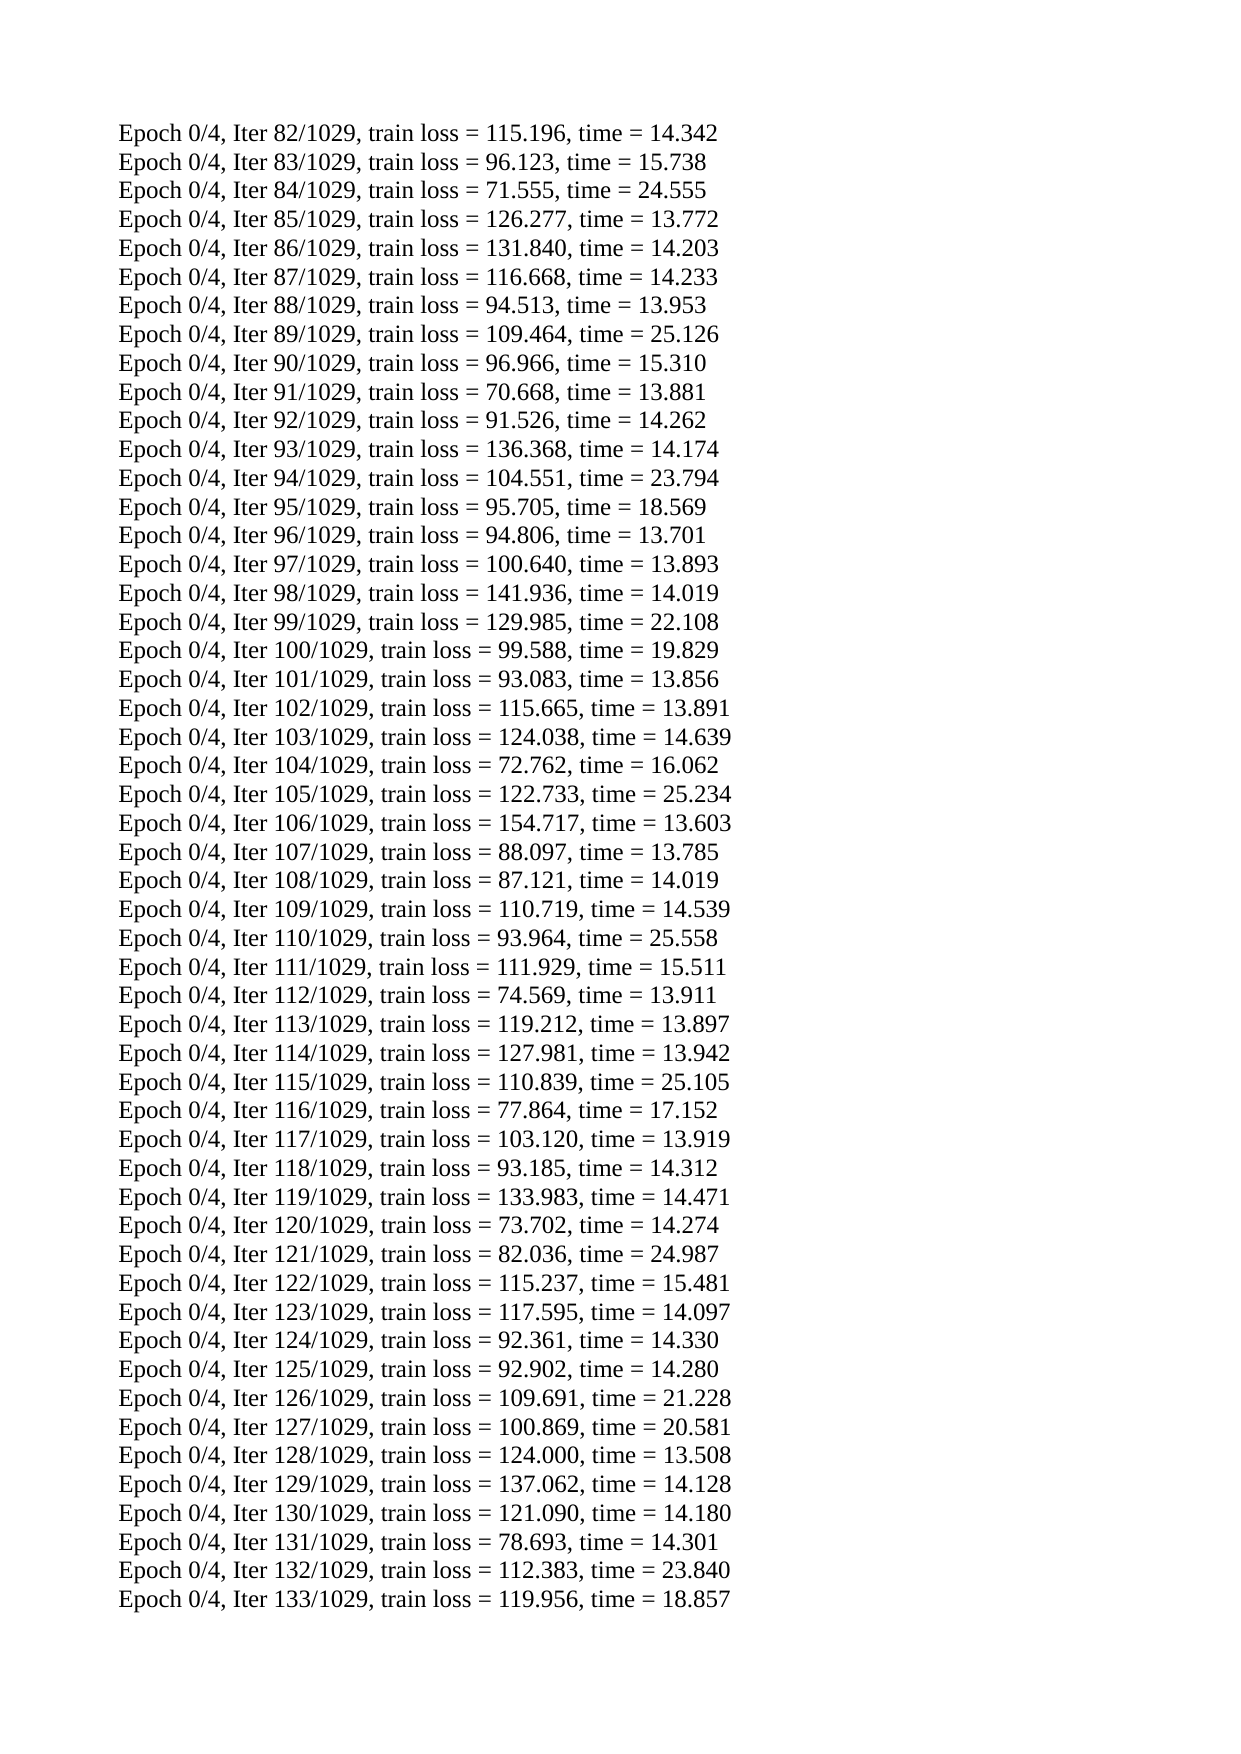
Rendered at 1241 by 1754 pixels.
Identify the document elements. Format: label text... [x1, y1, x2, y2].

text Epoch 0/4, Iter 97/1029, train loss = 100.640, time = 13.893 [118, 549, 1122, 578]
text Epoch 0/4, Iter 127/1029, train loss = 100.869, time = 20.581 [118, 1412, 1122, 1441]
text Epoch 0/4, Iter 96/1029, train loss = 94.806, time = 13.701 [118, 521, 1122, 549]
text Epoch 0/4, Iter 121/1029, train loss = 82.036, time = 24.987 [118, 1239, 1122, 1268]
text Epoch 0/4, Iter 113/1029, train loss = 119.212, time = 13.897 [118, 1009, 1122, 1038]
text Epoch 0/4, Iter 124/1029, train loss = 92.361, time = 14.330 [118, 1326, 1122, 1354]
text Epoch 0/4, Iter 82/1029, train loss = 115.196, time = 14.342 [118, 118, 1122, 147]
text Epoch 0/4, Iter 128/1029, train loss = 124.000, time = 13.508 [118, 1441, 1122, 1469]
text Epoch 0/4, Iter 122/1029, train loss = 115.237, time = 15.481 [118, 1268, 1122, 1297]
text Epoch 0/4, Iter 103/1029, train loss = 124.038, time = 14.639 [118, 722, 1122, 751]
text Epoch 0/4, Iter 110/1029, train loss = 93.964, time = 25.558 [118, 923, 1122, 952]
text Epoch 0/4, Iter 126/1029, train loss = 109.691, time = 21.228 [118, 1383, 1122, 1412]
text Epoch 0/4, Iter 98/1029, train loss = 141.936, time = 14.019 [118, 578, 1122, 607]
text Epoch 0/4, Iter 119/1029, train loss = 133.983, time = 14.471 [118, 1182, 1122, 1211]
text Epoch 0/4, Iter 115/1029, train loss = 110.839, time = 25.105 [118, 1067, 1122, 1096]
text Epoch 0/4, Iter 90/1029, train loss = 96.966, time = 15.310 [118, 348, 1122, 377]
text Epoch 0/4, Iter 99/1029, train loss = 129.985, time = 22.108 [118, 607, 1122, 636]
text Epoch 0/4, Iter 116/1029, train loss = 77.864, time = 17.152 [118, 1096, 1122, 1124]
text Epoch 0/4, Iter 109/1029, train loss = 110.719, time = 14.539 [118, 894, 1122, 923]
text Epoch 0/4, Iter 133/1029, train loss = 119.956, time = 18.857 [118, 1584, 1122, 1613]
text Epoch 0/4, Iter 102/1029, train loss = 115.665, time = 13.891 [118, 693, 1122, 722]
text Epoch 0/4, Iter 125/1029, train loss = 92.902, time = 14.280 [118, 1354, 1122, 1383]
text Epoch 0/4, Iter 89/1029, train loss = 109.464, time = 25.126 [118, 319, 1122, 348]
text Epoch 0/4, Iter 87/1029, train loss = 116.668, time = 14.233 [118, 262, 1122, 291]
text Epoch 0/4, Iter 112/1029, train loss = 74.569, time = 13.911 [118, 981, 1122, 1009]
text Epoch 0/4, Iter 118/1029, train loss = 93.185, time = 14.312 [118, 1153, 1122, 1182]
text Epoch 0/4, Iter 132/1029, train loss = 112.383, time = 23.840 [118, 1556, 1122, 1584]
text Epoch 0/4, Iter 106/1029, train loss = 154.717, time = 13.603 [118, 808, 1122, 837]
text Epoch 0/4, Iter 108/1029, train loss = 87.121, time = 14.019 [118, 866, 1122, 894]
text Epoch 0/4, Iter 131/1029, train loss = 78.693, time = 14.301 [118, 1527, 1122, 1556]
text Epoch 0/4, Iter 100/1029, train loss = 99.588, time = 19.829 [118, 636, 1122, 664]
text Epoch 0/4, Iter 107/1029, train loss = 88.097, time = 13.785 [118, 837, 1122, 866]
text Epoch 0/4, Iter 84/1029, train loss = 71.555, time = 24.555 [118, 176, 1122, 204]
text Epoch 0/4, Iter 101/1029, train loss = 93.083, time = 13.856 [118, 664, 1122, 693]
text Epoch 0/4, Iter 91/1029, train loss = 70.668, time = 13.881 [118, 377, 1122, 406]
text Epoch 0/4, Iter 130/1029, train loss = 121.090, time = 14.180 [118, 1498, 1122, 1527]
text Epoch 0/4, Iter 129/1029, train loss = 137.062, time = 14.128 [118, 1469, 1122, 1498]
text Epoch 0/4, Iter 123/1029, train loss = 117.595, time = 14.097 [118, 1297, 1122, 1326]
text Epoch 0/4, Iter 83/1029, train loss = 96.123, time = 15.738 [118, 147, 1122, 176]
text Epoch 0/4, Iter 111/1029, train loss = 111.929, time = 15.511 [118, 952, 1122, 981]
text Epoch 0/4, Iter 120/1029, train loss = 73.702, time = 14.274 [118, 1211, 1122, 1239]
text Epoch 0/4, Iter 117/1029, train loss = 103.120, time = 13.919 [118, 1124, 1122, 1153]
text Epoch 0/4, Iter 86/1029, train loss = 131.840, time = 14.203 [118, 233, 1122, 262]
text Epoch 0/4, Iter 104/1029, train loss = 72.762, time = 16.062 [118, 751, 1122, 779]
text Epoch 0/4, Iter 94/1029, train loss = 104.551, time = 23.794 [118, 463, 1122, 492]
text Epoch 0/4, Iter 92/1029, train loss = 91.526, time = 14.262 [118, 406, 1122, 434]
text Epoch 0/4, Iter 95/1029, train loss = 95.705, time = 18.569 [118, 492, 1122, 521]
text Epoch 0/4, Iter 88/1029, train loss = 94.513, time = 13.953 [118, 291, 1122, 319]
text Epoch 0/4, Iter 93/1029, train loss = 136.368, time = 14.174 [118, 434, 1122, 463]
text Epoch 0/4, Iter 105/1029, train loss = 122.733, time = 25.234 [118, 779, 1122, 808]
text Epoch 0/4, Iter 85/1029, train loss = 126.277, time = 13.772 [118, 204, 1122, 233]
text Epoch 0/4, Iter 114/1029, train loss = 127.981, time = 13.942 [118, 1038, 1122, 1067]
